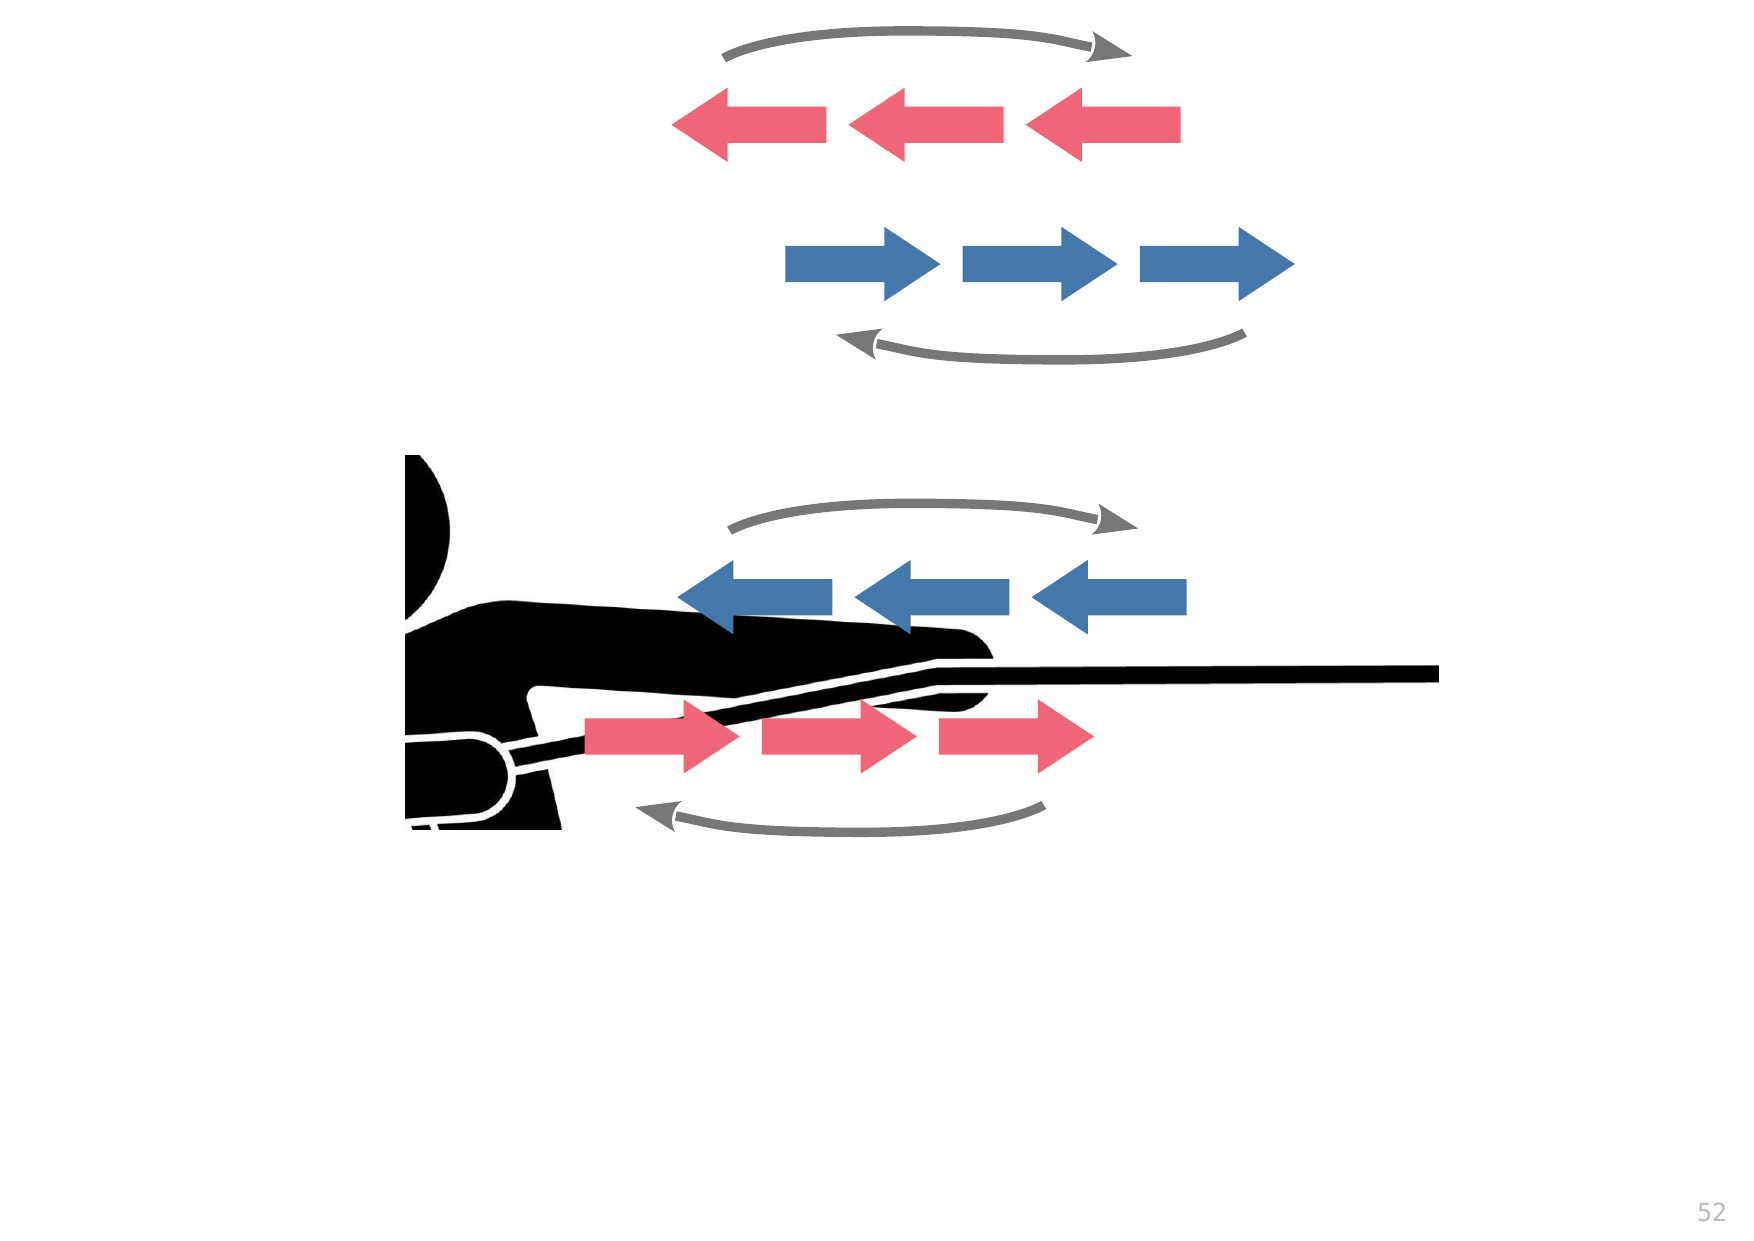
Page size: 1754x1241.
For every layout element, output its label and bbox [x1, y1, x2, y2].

text_box [962, 226, 1118, 302]
text_box [848, 87, 1004, 162]
text_box [938, 699, 1095, 774]
text_box [671, 87, 827, 162]
text_box [1025, 87, 1181, 162]
text_box [584, 699, 740, 774]
text_box [854, 560, 1010, 635]
text_box [677, 560, 833, 635]
text_box [761, 699, 917, 774]
text_box [1031, 560, 1187, 635]
text_box [785, 226, 941, 302]
text_box [1139, 226, 1295, 302]
picture [405, 455, 1439, 830]
